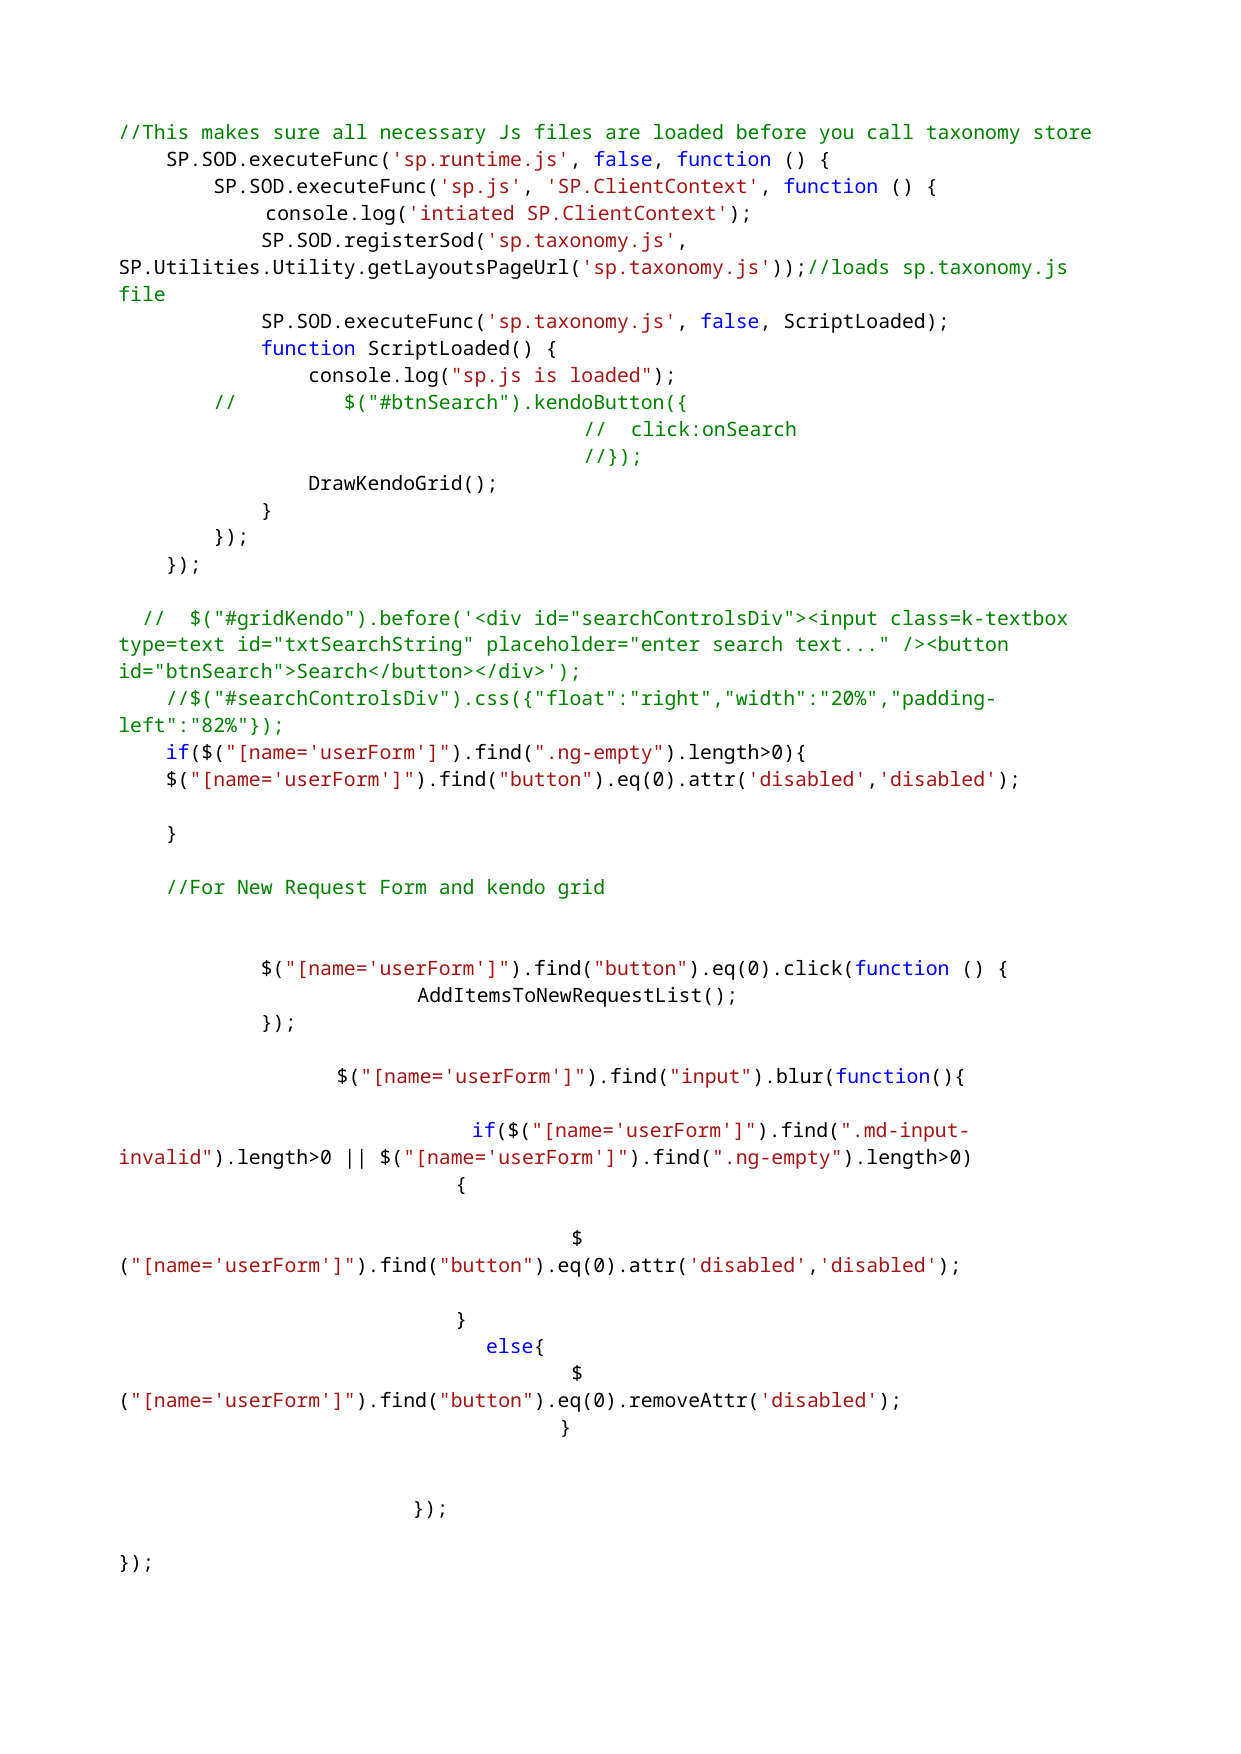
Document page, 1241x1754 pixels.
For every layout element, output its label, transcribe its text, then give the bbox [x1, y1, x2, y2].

text } [118, 496, 1122, 523]
text DrawKendoGrid(); [118, 469, 1122, 496]
text { [118, 1170, 1122, 1197]
text $("[name='userForm']").find("input").blur(function(){ [118, 1062, 1122, 1089]
text console.log('intiated SP.ClientContext'); [118, 199, 1122, 226]
text SP.SOD.executeFunc('sp.runtime.js', false, function () { [118, 145, 1122, 172]
text function ScriptLoaded() { [118, 334, 1122, 361]
text //$("#searchControlsDiv").css({"float":"right","width":"20%","padding-left":"82%"}); [118, 685, 1122, 739]
text console.log("sp.js is loaded"); [118, 361, 1122, 388]
text if($("[name='userForm']").find(".md-input-invalid").length>0 || $("[name='userForm']").find(".ng-empty").length>0) [118, 1116, 1122, 1170]
text // $("#btnSearch").kendoButton({ [118, 388, 1122, 415]
text } [118, 1305, 1122, 1332]
text }); [118, 1008, 1122, 1035]
text $("[name='userForm']").find("button").eq(0).attr('disabled','disabled'); [118, 1224, 1122, 1278]
text if($("[name='userForm']").find(".ng-empty").length>0){ [118, 739, 1122, 766]
text SP.SOD.executeFunc('sp.js', 'SP.ClientContext', function () { [118, 172, 1122, 199]
text SP.SOD.executeFunc('sp.taxonomy.js', false, ScriptLoaded); [118, 307, 1122, 334]
text }); [118, 523, 1122, 550]
text }); [118, 1494, 1122, 1521]
text }); [118, 550, 1122, 577]
text } [118, 1413, 1122, 1440]
text AddItemsToNewRequestList(); [118, 981, 1122, 1008]
text // click:onSearch [118, 415, 1122, 442]
text //}); [118, 442, 1122, 469]
text // $("#gridKendo").before('<div id="searchControlsDiv"><input class=k-textbox type=text id="txtSearchString" placeholder="enter search text..." /><button id="btnSearch">Search</button></div>'); [118, 604, 1122, 685]
text $("[name='userForm']").find("button").eq(0).removeAttr('disabled'); [118, 1359, 1122, 1413]
text //This makes sure all necessary Js files are loaded before you call taxonomy store [118, 118, 1122, 145]
text $("[name='userForm']").find("button").eq(0).attr('disabled','disabled'); [118, 766, 1122, 793]
text $("[name='userForm']").find("button").eq(0).click(function () { [118, 954, 1122, 981]
text }); [118, 1548, 1122, 1575]
text } [118, 819, 1122, 847]
text else{ [118, 1332, 1122, 1359]
text SP.SOD.registerSod('sp.taxonomy.js', SP.Utilities.Utility.getLayoutsPageUrl('sp.taxonomy.js'));//loads sp.taxonomy.js file [118, 226, 1122, 307]
text //For New Request Form and kendo grid [118, 873, 1122, 901]
